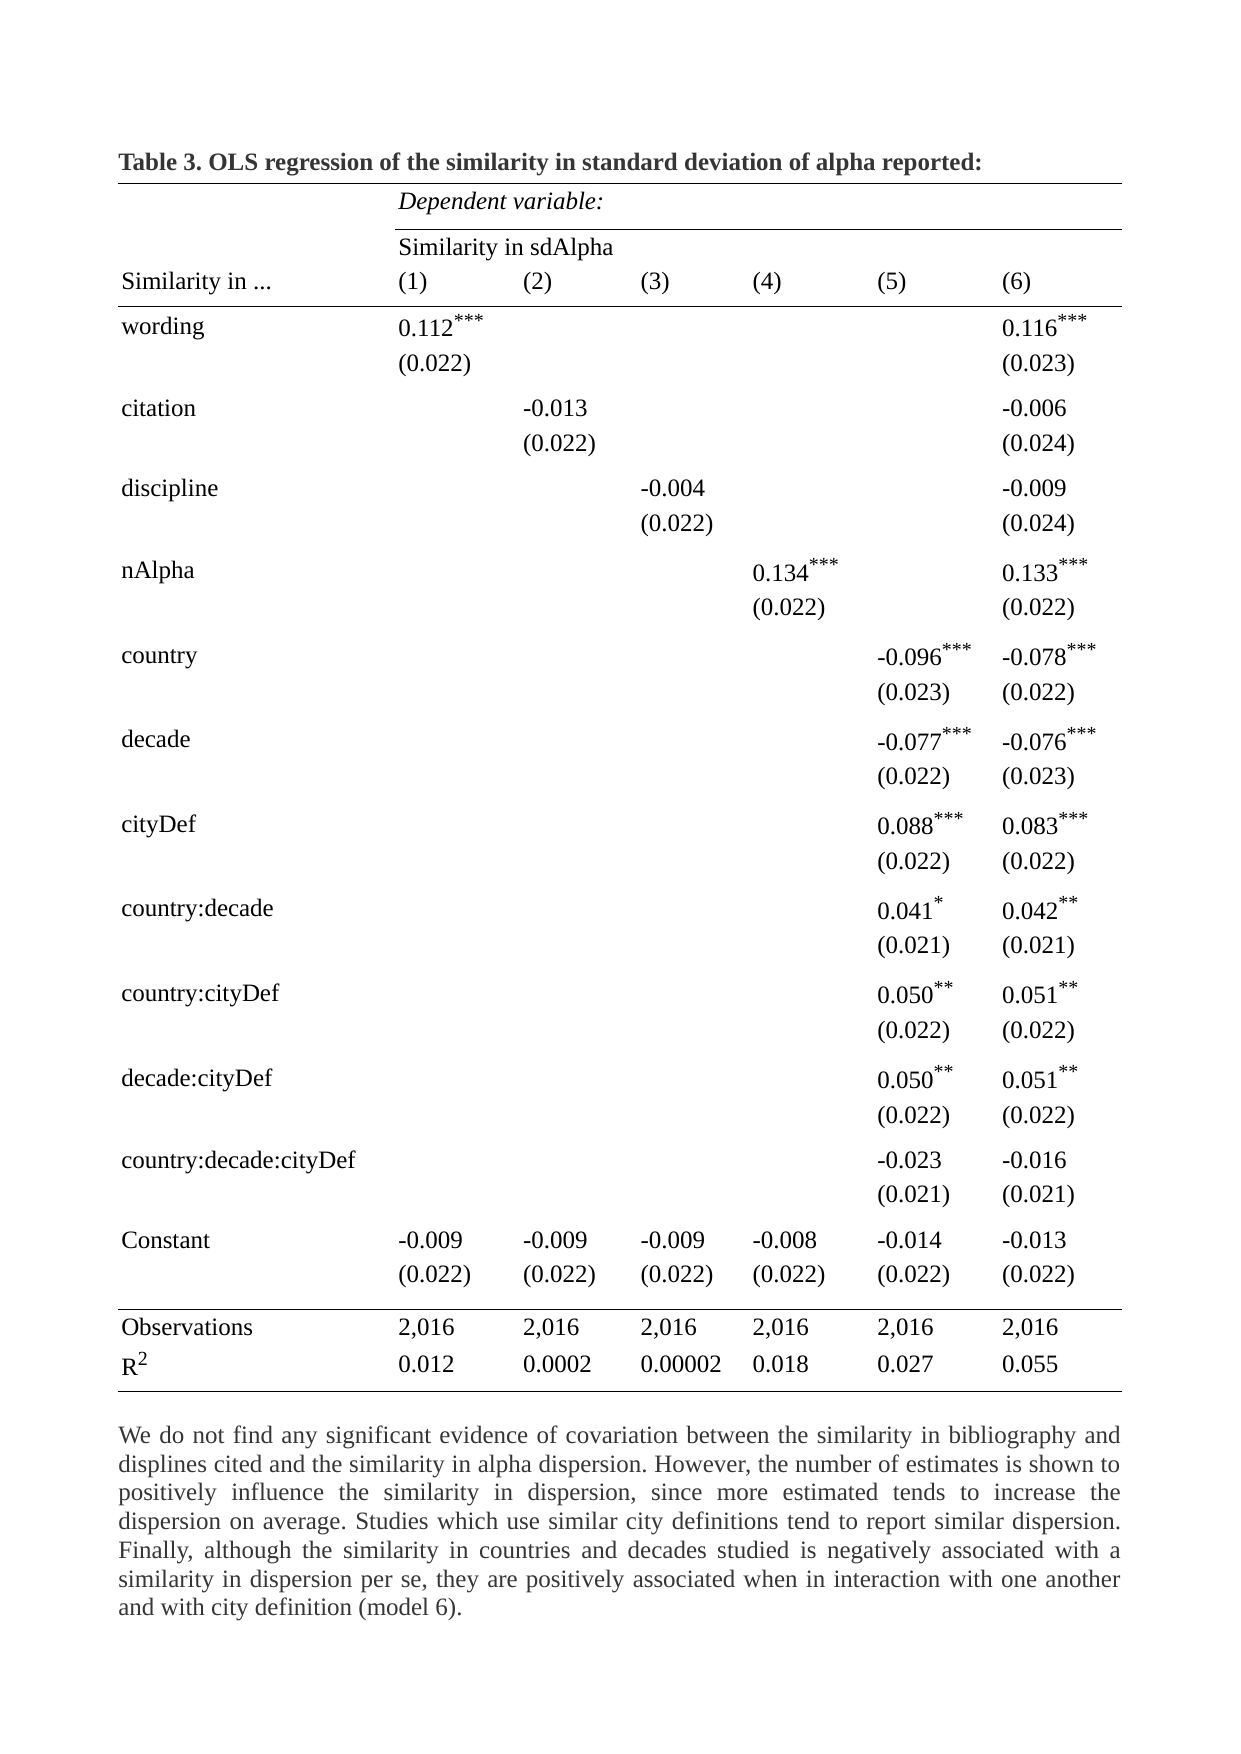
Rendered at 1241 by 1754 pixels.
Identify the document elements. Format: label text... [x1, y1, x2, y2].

table_cell [749, 1012, 874, 1047]
table_cell [749, 719, 874, 758]
table_cell [638, 928, 749, 962]
table_cell [395, 470, 520, 505]
table_cell [749, 425, 874, 459]
table_cell [118, 1291, 395, 1302]
table_cell [118, 624, 395, 634]
table_cell [999, 624, 1122, 634]
table_cell (0.023) [999, 345, 1122, 380]
table_cell (0.024) [999, 505, 1122, 539]
table_cell R2 [118, 1344, 395, 1383]
table_cell [118, 674, 395, 708]
table_cell 0.050** [874, 973, 999, 1012]
table_cell [520, 307, 637, 345]
table_cell 0.042** [999, 888, 1122, 928]
table_cell (0.022) [638, 1256, 749, 1291]
table_cell decade:cityDef [118, 1058, 395, 1097]
table_cell [749, 460, 874, 470]
table_cell [118, 962, 395, 973]
table_cell [395, 1047, 520, 1057]
table_cell [638, 1291, 749, 1302]
table_cell Observations [118, 1310, 395, 1344]
table_cell Similarity in ... [118, 263, 395, 298]
table_cell [638, 539, 749, 550]
table_cell (0.022) [520, 425, 637, 459]
table_cell -0.077*** [874, 719, 999, 758]
table_cell [520, 635, 637, 674]
table_cell [520, 589, 637, 624]
table_cell (0.022) [999, 589, 1122, 624]
table_cell (0.022) [874, 1097, 999, 1131]
table_cell [395, 1058, 520, 1097]
table_cell [395, 709, 520, 719]
table_cell 2,016 [749, 1310, 874, 1344]
table_cell 0.051** [999, 1058, 1122, 1097]
table_cell [520, 1097, 637, 1131]
table_cell 0.083*** [999, 804, 1122, 843]
table_cell 0.027 [874, 1344, 999, 1383]
table_cell [118, 589, 395, 624]
table_cell [118, 345, 395, 380]
table_cell [118, 878, 395, 888]
table_cell [638, 793, 749, 804]
table_cell [395, 1097, 520, 1131]
table_cell -0.076*** [999, 719, 1122, 758]
table_cell discipline [118, 470, 395, 505]
table_cell (0.021) [999, 928, 1122, 962]
table_cell [395, 550, 520, 589]
table_cell [395, 624, 520, 634]
table_cell [749, 307, 874, 345]
table_cell [638, 1047, 749, 1057]
table_cell [638, 674, 749, 708]
table_cell [749, 709, 874, 719]
table_cell [749, 973, 874, 1012]
table_cell [395, 589, 520, 624]
table_cell [638, 635, 749, 674]
table_cell [520, 470, 637, 505]
table_cell (0.022) [999, 843, 1122, 878]
table_cell [520, 674, 637, 708]
table_cell [874, 345, 999, 380]
table_cell [999, 878, 1122, 888]
table_cell [395, 425, 520, 459]
table_cell [395, 962, 520, 973]
table_cell [118, 1302, 1122, 1309]
table_cell [749, 843, 874, 878]
table_cell [520, 550, 637, 589]
table_cell [118, 218, 395, 229]
table_cell [874, 1291, 999, 1302]
table_cell [749, 1177, 874, 1211]
table_cell (0.024) [999, 425, 1122, 459]
table_cell Similarity in sdAlpha [395, 230, 1122, 263]
table_cell [118, 1177, 395, 1211]
table_cell (0.022) [999, 674, 1122, 708]
table_cell [395, 973, 520, 1012]
table_cell [520, 1142, 637, 1177]
table_cell [520, 878, 637, 888]
table_cell 2,016 [520, 1310, 637, 1344]
table_cell (0.022) [520, 1256, 637, 1291]
table_cell (0.021) [999, 1177, 1122, 1211]
table_cell [520, 973, 637, 1012]
table_cell [520, 505, 637, 539]
table_cell [395, 928, 520, 962]
table_cell [520, 1047, 637, 1057]
table_header [118, 176, 1122, 183]
table_cell [395, 878, 520, 888]
table_cell [874, 878, 999, 888]
table_cell [638, 843, 749, 878]
table_cell [638, 878, 749, 888]
table_cell -0.009 [638, 1222, 749, 1256]
table_cell [999, 709, 1122, 719]
table_cell (0.022) [874, 1256, 999, 1291]
table_cell [638, 973, 749, 1012]
table_cell [118, 1131, 395, 1142]
table_cell country:decade:cityDef [118, 1142, 395, 1177]
table_cell 2,016 [999, 1310, 1122, 1344]
table_cell -0.006 [999, 390, 1122, 425]
table_cell [118, 425, 395, 459]
table_cell [749, 624, 874, 634]
table_cell [749, 505, 874, 539]
table_cell [520, 928, 637, 962]
table_cell [749, 888, 874, 928]
table_cell [749, 962, 874, 973]
table_cell -0.004 [638, 470, 749, 505]
table_cell [520, 1177, 637, 1211]
table_cell [395, 460, 520, 470]
table_cell [520, 843, 637, 878]
table_cell [999, 793, 1122, 804]
table_cell [749, 878, 874, 888]
table_cell [638, 425, 749, 459]
table_cell [638, 1058, 749, 1097]
table_cell country:cityDef [118, 973, 395, 1012]
table_cell (0.021) [874, 928, 999, 962]
table_cell country [118, 635, 395, 674]
table_cell (0.022) [999, 1012, 1122, 1047]
table_cell (0.022) [999, 1097, 1122, 1131]
table_cell [638, 1131, 749, 1142]
table_cell [749, 539, 874, 550]
table_cell [638, 1012, 749, 1047]
table_cell [395, 719, 520, 758]
table_cell 0.055 [999, 1344, 1122, 1383]
table_cell [999, 380, 1122, 390]
table_cell [520, 539, 637, 550]
table_cell [395, 1012, 520, 1047]
table_cell (0.022) [999, 1256, 1122, 1291]
table_cell [749, 1047, 874, 1057]
table_cell [520, 759, 637, 793]
table_cell [395, 380, 520, 390]
table_cell [638, 307, 749, 345]
table_cell 0.051** [999, 973, 1122, 1012]
table_cell 0.050** [874, 1058, 999, 1097]
table_cell -0.016 [999, 1142, 1122, 1177]
table_cell [999, 1047, 1122, 1057]
table_cell [874, 307, 999, 345]
table_cell [749, 674, 874, 708]
table_cell [118, 1097, 395, 1131]
table_cell [999, 962, 1122, 973]
table_cell (0.022) [749, 1256, 874, 1291]
table_cell [638, 709, 749, 719]
table_cell [638, 1142, 749, 1177]
table_cell [520, 888, 637, 928]
table_cell [874, 380, 999, 390]
table_cell [749, 928, 874, 962]
table_cell -0.008 [749, 1222, 874, 1256]
table_cell [874, 390, 999, 425]
table_cell [118, 1047, 395, 1057]
table_cell [395, 804, 520, 843]
table_cell (0.022) [874, 843, 999, 878]
table_cell 0.041* [874, 888, 999, 928]
table_cell [874, 425, 999, 459]
table_cell [749, 470, 874, 505]
table_cell [520, 380, 637, 390]
table_cell -0.013 [999, 1222, 1122, 1256]
table_cell [395, 218, 1122, 229]
table_cell [874, 1211, 999, 1222]
table_cell 0.0002 [520, 1344, 637, 1383]
table_cell [874, 505, 999, 539]
table_cell [520, 345, 637, 380]
table_cell Dependent variable: [395, 184, 1122, 218]
table_cell -0.023 [874, 1142, 999, 1177]
table_cell [638, 550, 749, 589]
table_cell (0.023) [999, 759, 1122, 793]
table_cell [520, 719, 637, 758]
table_cell [395, 539, 520, 550]
table_cell [749, 1058, 874, 1097]
table_cell 0.112*** [395, 307, 520, 345]
table_cell [749, 390, 874, 425]
table_cell [874, 539, 999, 550]
table_cell [638, 804, 749, 843]
table_cell (6) [999, 263, 1122, 298]
table_cell 0.088*** [874, 804, 999, 843]
table_cell nAlpha [118, 550, 395, 589]
table_cell [118, 709, 395, 719]
table_cell [874, 962, 999, 973]
table_cell [395, 843, 520, 878]
table_cell [118, 380, 395, 390]
text Table 3. OLS regression of the similarity in standard deviation of alpha reported: [118, 147, 1122, 176]
table_cell [520, 793, 637, 804]
table_cell 0.018 [749, 1344, 874, 1383]
table_cell 2,016 [874, 1310, 999, 1344]
table_cell [874, 624, 999, 634]
table_cell [638, 624, 749, 634]
table_cell [638, 719, 749, 758]
table_cell [395, 674, 520, 708]
table_cell [118, 1012, 395, 1047]
table_cell [749, 1211, 874, 1222]
table_cell (3) [638, 263, 749, 298]
table_cell (0.022) [874, 1012, 999, 1047]
table_cell [520, 709, 637, 719]
table_cell [749, 793, 874, 804]
table_cell citation [118, 390, 395, 425]
table_cell [395, 1142, 520, 1177]
table_cell [638, 1097, 749, 1131]
table_cell [118, 505, 395, 539]
table_cell [874, 470, 999, 505]
table_cell [638, 380, 749, 390]
table_cell [749, 1131, 874, 1142]
table_cell -0.013 [520, 390, 637, 425]
table_cell [118, 928, 395, 962]
table_cell [118, 759, 395, 793]
table_cell [118, 1211, 395, 1222]
table_cell [395, 759, 520, 793]
table_cell [874, 1131, 999, 1142]
table_cell [520, 1131, 637, 1142]
table_cell (0.021) [874, 1177, 999, 1211]
table_cell 0.012 [395, 1344, 520, 1383]
table_cell 2,016 [395, 1310, 520, 1344]
table_cell [520, 624, 637, 634]
table_cell wording [118, 307, 395, 345]
table_cell -0.009 [395, 1222, 520, 1256]
table_cell [638, 1177, 749, 1211]
table_cell [395, 888, 520, 928]
table_cell 0.116*** [999, 307, 1122, 345]
table_cell 2,016 [638, 1310, 749, 1344]
table_cell (0.022) [874, 759, 999, 793]
table_cell [118, 793, 395, 804]
table_cell cityDef [118, 804, 395, 843]
table_cell decade [118, 719, 395, 758]
table_cell [118, 298, 1122, 306]
table_cell country:decade [118, 888, 395, 928]
table_cell [118, 229, 395, 263]
table_cell [749, 1097, 874, 1131]
table_cell [520, 1058, 637, 1097]
table_cell (1) [395, 263, 520, 298]
table_cell (5) [874, 263, 999, 298]
table_cell (2) [520, 263, 637, 298]
table_cell [749, 635, 874, 674]
table_cell [118, 843, 395, 878]
table_cell [118, 1383, 1122, 1391]
table_cell -0.009 [520, 1222, 637, 1256]
table_cell 0.133*** [999, 550, 1122, 589]
table_cell [999, 460, 1122, 470]
table_cell [874, 460, 999, 470]
table_cell [520, 962, 637, 973]
table_cell [749, 1142, 874, 1177]
table_cell [749, 759, 874, 793]
table_cell [520, 1012, 637, 1047]
table_cell [118, 539, 395, 550]
table_cell (4) [749, 263, 874, 298]
table_cell [638, 345, 749, 380]
table_cell Constant [118, 1222, 395, 1256]
table_cell (0.022) [749, 589, 874, 624]
table_cell [520, 804, 637, 843]
table_cell [638, 589, 749, 624]
table_cell 0.00002 [638, 1344, 749, 1383]
table_cell [638, 390, 749, 425]
table_cell [638, 962, 749, 973]
table_cell [395, 1177, 520, 1211]
table_cell [999, 539, 1122, 550]
table_cell [749, 345, 874, 380]
table_cell (0.022) [638, 505, 749, 539]
table_cell [118, 460, 395, 470]
table_cell -0.078*** [999, 635, 1122, 674]
table_cell [638, 888, 749, 928]
table_cell [874, 1047, 999, 1057]
table_cell (0.022) [395, 345, 520, 380]
table_cell [395, 635, 520, 674]
table_cell [999, 1291, 1122, 1302]
table_cell [520, 460, 637, 470]
table_cell (0.022) [395, 1256, 520, 1291]
table_cell [395, 793, 520, 804]
table_cell [395, 1291, 520, 1302]
table_cell [749, 804, 874, 843]
table_cell [395, 1131, 520, 1142]
table_cell [749, 380, 874, 390]
table_cell [874, 709, 999, 719]
text We do not find any significant evidence of covariation between the similarity in bibliography and displines cited and the similarity in alpha dispersion. However, the number of estimates is shown to positively influence the similarity in dispersion, since more estimated tends to increase the dispersion on average. Studies which use similar city definitions tend to report similar dispersion. Finally, although the similarity in countries and decades studied is negatively associated with a similarity in dispersion per se, they are positively associated when in interaction with one another and with city definition (model 6). [118, 1420, 1122, 1621]
table_cell [520, 1291, 637, 1302]
table_cell [874, 550, 999, 589]
table_cell [874, 589, 999, 624]
table_cell [520, 1211, 637, 1222]
table_cell [749, 1291, 874, 1302]
table_cell [395, 1211, 520, 1222]
table_cell [118, 1256, 395, 1291]
table_cell -0.014 [874, 1222, 999, 1256]
table_cell [999, 1211, 1122, 1222]
table_cell -0.009 [999, 470, 1122, 505]
table_cell [395, 505, 520, 539]
table_cell [638, 1211, 749, 1222]
table_cell [638, 460, 749, 470]
table_cell [874, 793, 999, 804]
table_cell (0.023) [874, 674, 999, 708]
table_cell [395, 390, 520, 425]
table_cell [638, 759, 749, 793]
table_cell -0.096*** [874, 635, 999, 674]
table_cell 0.134*** [749, 550, 874, 589]
table_cell [118, 184, 395, 218]
table_cell [999, 1131, 1122, 1142]
